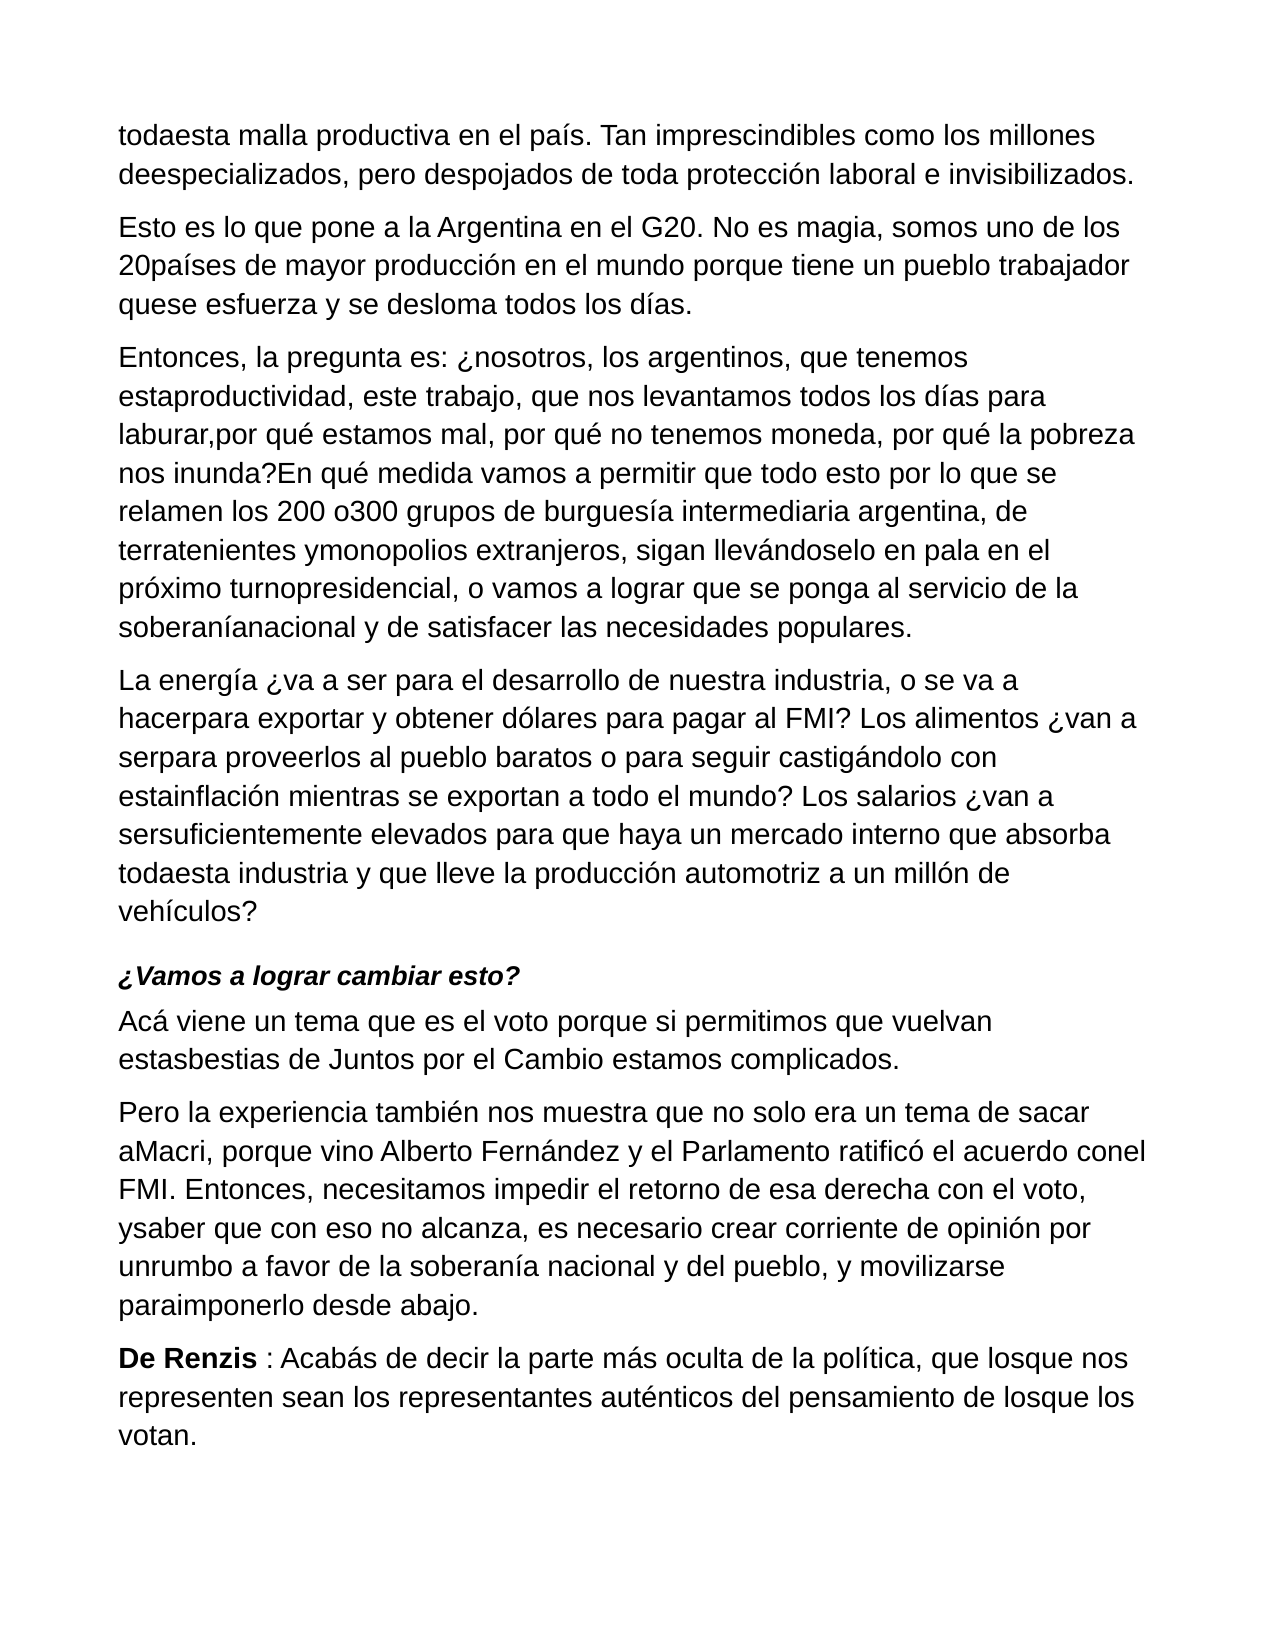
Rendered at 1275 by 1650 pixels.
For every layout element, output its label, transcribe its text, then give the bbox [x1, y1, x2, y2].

subtitle ¿Vamos a lograr cambiar esto? [118, 960, 1157, 991]
text De Renzis : Acabás de decir la parte más oculta de la política, que losque nos representen sean los representantes auténticos del pensamiento de losque los votan. [118, 1341, 1157, 1452]
text Pero la experiencia también nos muestra que no solo era un tema de sacar aMacri, porque vino Alberto Fernández y el Parlamento ratificó el acuerdo conel FMI. Entonces, necesitamos impedir el retorno de esa derecha con el voto, ysaber que con eso no alcanza, es necesario crear corriente de opinión por unrumbo a favor de la soberanía nacional y del pueblo, y movilizarse paraimponerlo desde abajo. [118, 1095, 1157, 1321]
text Esto es lo que pone a la Argentina en el G20. No es magia, somos uno de los 20países de mayor producción en el mundo porque tiene un pueblo trabajador quese esfuerza y se desloma todos los días. [118, 210, 1157, 320]
text todaesta malla productiva en el país. Tan imprescindibles como los millones deespecializados, pero despojados de toda protección laboral e invisibilizados. [118, 118, 1157, 190]
text La energía ¿va a ser para el desarrollo de nuestra industria, o se va a hacerpara exportar y obtener dólares para pagar al FMI? Los alimentos ¿van a serpara proveerlos al pueblo baratos o para seguir castigándolo con estainflación mientras se exportan a todo el mundo? Los salarios ¿van a sersuficientemente elevados para que haya un mercado interno que absorba todaesta industria y que lleve la producción automotriz a un millón de vehículos? [118, 663, 1157, 928]
text Entonces, la pregunta es: ¿nosotros, los argentinos, que tenemos estaproductividad, este trabajo, que nos levantamos todos los días para laburar,por qué estamos mal, por qué no tenemos moneda, por qué la pobreza nos inunda?En qué medida vamos a permitir que todo esto por lo que se relamen los 200 o300 grupos de burguesía intermediaria argentina, de terratenientes ymonopolios extranjeros, sigan llevándoselo en pala en el próximo turnopresidencial, o vamos a lograr que se ponga al servicio de la soberaníanacional y de satisfacer las necesidades populares. [118, 340, 1157, 643]
text Acá viene un tema que es el voto porque si permitimos que vuelvan estasbestias de Juntos por el Cambio estamos complicados. [118, 1003, 1157, 1076]
